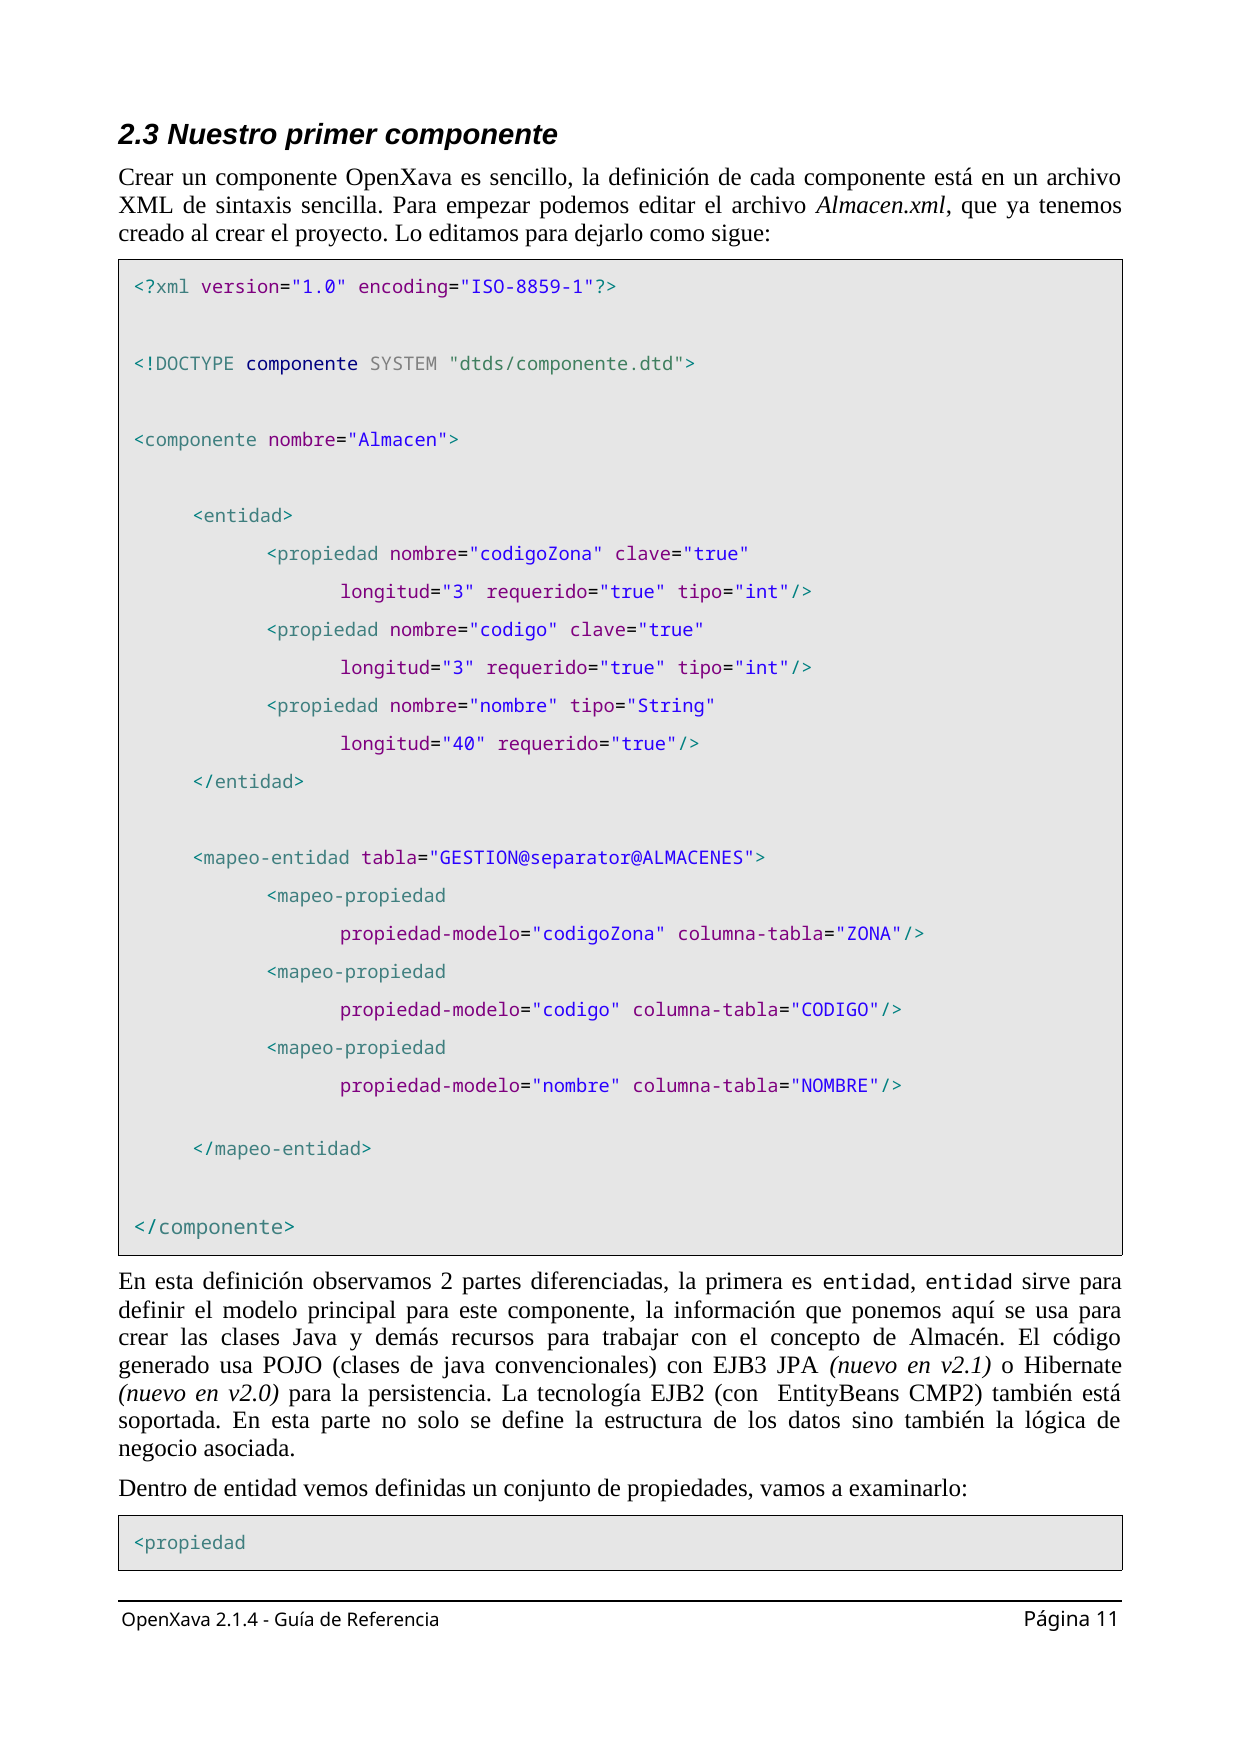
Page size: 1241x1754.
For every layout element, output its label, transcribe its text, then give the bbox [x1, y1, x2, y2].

text <propiedad [119, 1516, 1122, 1570]
text <propiedad nombre="nombre" tipo="String" [119, 677, 1122, 715]
text <entidad> [119, 487, 1122, 525]
text </entidad> [119, 753, 1122, 791]
text propiedad-modelo="nombre" columna-tabla="NOMBRE"/> [119, 1057, 1122, 1121]
text Dentro de entidad vemos definidas un conjunto de propiedades, vamos a examinarlo: [118, 1474, 1122, 1502]
text Crear un componente OpenXava es sencillo, la definición de cada componente está en un archivo XML de sintaxis sencilla. Para empezar podemos editar el archivo Almacen.xml, que ya tenemos creado al crear el proyecto. Lo editamos para dejarlo como sigue: [118, 163, 1122, 246]
subtitle Nuestro primer componente [118, 118, 1122, 151]
text <mapeo-entidad tabla="GESTION@separator@ALMACENES"> [119, 829, 1122, 867]
text En esta definición observamos 2 partes diferenciadas, la primera es entidad, entidad sirve para definir el modelo principal para este componente, la información que ponemos aquí se usa para crear las clases Java y demás recursos para trabajar con el concepto de Almacén. El código generado usa POJO (clases de java convencionales) con EJB3 JPA (nuevo en v2.1) o Hibernate (nuevo en v2.0) para la persistencia. La tecnología EJB2 (con EntityBeans CMP2) también está soportada. En esta parte no solo se define la estructura de los datos sino también la lógica de negocio asociada. [118, 1267, 1122, 1462]
text <!DOCTYPE componente SYSTEM "dtds/componente.dtd"> [119, 335, 1122, 373]
text longitud="3" requerido="true" tipo="int"/> [119, 639, 1122, 677]
text <propiedad nombre="codigoZona" clave="true" [119, 525, 1122, 563]
text <mapeo-propiedad [119, 867, 1122, 905]
text <propiedad nombre="codigo" clave="true" [119, 601, 1122, 639]
text <componente nombre="Almacen"> [119, 411, 1122, 449]
text propiedad-modelo="codigo" columna-tabla="CODIGO"/> [119, 981, 1122, 1019]
text <mapeo-propiedad [119, 943, 1122, 981]
text <mapeo-propiedad [119, 1019, 1122, 1057]
text </componente> [119, 1197, 1122, 1255]
text propiedad-modelo="codigoZona" columna-tabla="ZONA"/> [119, 905, 1122, 943]
text </mapeo-entidad> [119, 1121, 1122, 1159]
text longitud="3" requerido="true" tipo="int"/> [119, 563, 1122, 601]
text longitud="40" requerido="true"/> [119, 715, 1122, 753]
text <?xml version="1.0" encoding="ISO-8859-1"?> [119, 260, 1122, 297]
